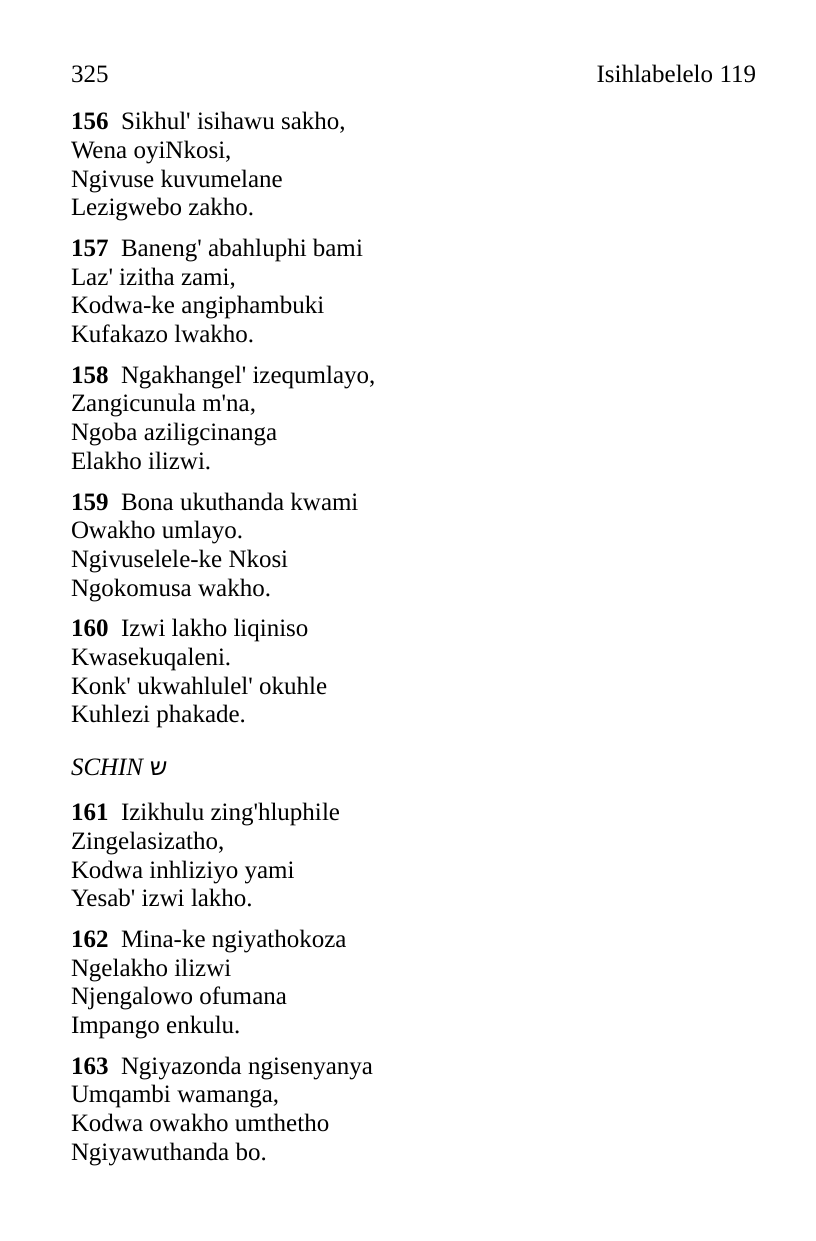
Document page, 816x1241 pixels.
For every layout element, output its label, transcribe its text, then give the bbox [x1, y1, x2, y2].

text Kufakazo lwakho. [71, 319, 756, 348]
text 159 Bona ukuthanda kwami [71, 487, 756, 515]
text Wena oyiNkosi, [71, 135, 756, 164]
text Ngokomusa wakho. [71, 573, 756, 602]
text Kodwa-ke angiphambuki [71, 291, 756, 319]
text Njengalowo ofumana [71, 981, 756, 1010]
text Ngivuse kuvumelane [71, 164, 756, 192]
text 162 Mina-ke ngiyathokoza [71, 924, 756, 953]
text Zangicunula m'na, [71, 388, 756, 417]
text SCHIN ש [71, 752, 756, 785]
text 161 Izikhulu zing'hluphile [71, 797, 756, 826]
text 160 Izwi lakho liqiniso [71, 613, 756, 642]
text 157 Baneng' abahluphi bami [71, 233, 756, 262]
text 163 Ngiyazonda ngisenyanya [71, 1051, 756, 1079]
text Yesab' izwi lakho. [71, 883, 756, 912]
text Zingelasizatho, [71, 826, 756, 855]
text Konk' ukwahlulel' okuhle [71, 671, 756, 699]
text Laz' izitha zami, [71, 262, 756, 291]
text Impango enkulu. [71, 1010, 756, 1039]
text Kwasekuqaleni. [71, 642, 756, 671]
text Ngiyawuthanda bo. [71, 1137, 756, 1166]
text Lezigwebo zakho. [71, 192, 756, 221]
text Kodwa owakho umthetho [71, 1108, 756, 1137]
text 156 Sikhul' isihawu sakho, [71, 106, 756, 135]
text Owakho umlayo. [71, 515, 756, 544]
text Elakho ilizwi. [71, 446, 756, 475]
text 158 Ngakhangel' izequmlayo, [71, 360, 756, 388]
text Ngivuselele-ke Nkosi [71, 544, 756, 573]
text Kuhlezi phakade. [71, 699, 756, 728]
text Umqambi wamanga, [71, 1079, 756, 1108]
text Ngoba aziligcinanga [71, 417, 756, 446]
text Kodwa inhliziyo yami [71, 855, 756, 883]
text Ngelakho ilizwi [71, 953, 756, 981]
